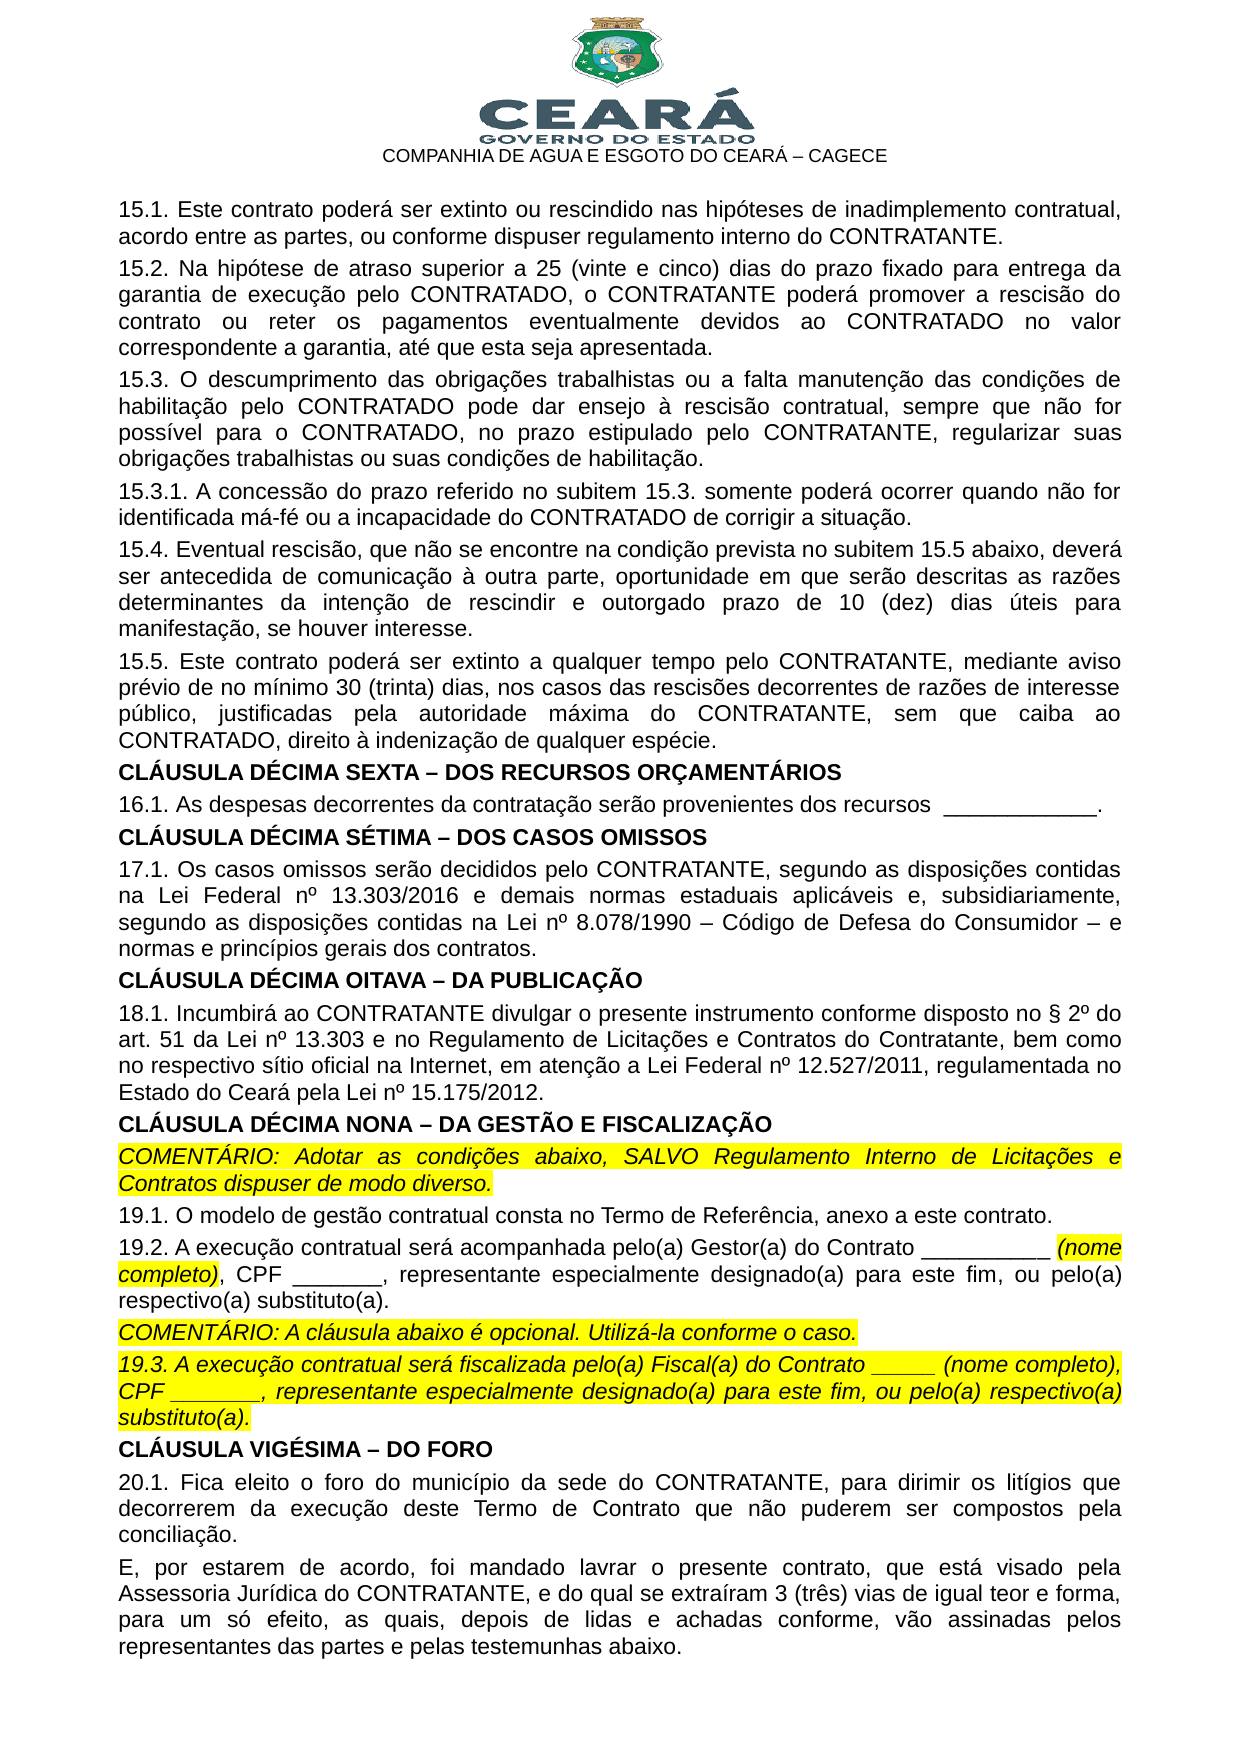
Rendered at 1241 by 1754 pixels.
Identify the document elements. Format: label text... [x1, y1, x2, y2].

text 20.1. Fica eleito o foro do município da sede do CONTRATANTE, para dirimir os litígios que decorrerem da execução deste Termo de Contrato que não puderem ser compostos pela conciliação. [118, 1469, 1122, 1548]
text 19.1. O modelo de gestão contratual consta no Termo de Referência, anexo a este contrato. [118, 1202, 1122, 1228]
text 18.1. Incumbirá ao CONTRATANTE divulgar o presente instrumento conforme disposto no § 2º do art. 51 da Lei nº 13.303 e no Regulamento de Licitações e Contratos do Contratante, bem como no respectivo sítio oficial na Internet, em atenção a Lei Federal nº 12.527/2011, regulamentada no Estado do Ceará pela Lei nº 15.175/2012. [118, 999, 1122, 1105]
text CLÁUSULA VIGÉSIMA – DO FORO [118, 1436, 1122, 1463]
text 15.4. Eventual rescisão, que não se encontre na condição prevista no subitem 15.5 abaixo, deverá ser antecedida de comunicação à outra parte, oportunidade em que serão descritas as razões determinantes da intenção de rescindir e outorgado prazo de 10 (dez) dias úteis para manifestação, se houver interesse. [118, 536, 1122, 642]
text CLÁUSULA DÉCIMA OITAVA – DA PUBLICAÇÃO [118, 967, 1122, 994]
text CLÁUSULA DÉCIMA NONA – DA GESTÃO E FISCALIZAÇÃO [118, 1111, 1122, 1137]
text 17.1. Os casos omissos serão decididos pelo CONTRATANTE, segundo as disposições contidas na Lei Federal nº 13.303/2016 e demais normas estaduais aplicáveis e, subsidiariamente, segundo as disposições contidas na Lei nº 8.078/1990 – Código de Defesa do Consumidor – e normas e princípios gerais dos contratos. [118, 856, 1122, 961]
text 16.1. As despesas decorrentes da contratação serão provenientes dos recursos ____________. [118, 791, 1122, 818]
text CLÁUSULA DÉCIMA SEXTA – DOS RECURSOS ORÇAMENTÁRIOS [118, 759, 1122, 785]
text 15.3.1. A concessão do prazo referido no subitem 15.3. somente poderá ocorrer quando não for identificada má-fé ou a incapacidade do CONTRATADO de corrigir a situação. [118, 478, 1122, 530]
text COMENTÁRIO: Adotar as condições abaixo, SALVO Regulamento Interno de Licitações e Contratos dispuser de modo diverso. [118, 1143, 1122, 1196]
text E, por estarem de acordo, foi mandado lavrar o presente contrato, que está visado pela Assessoria Jurídica do CONTRATANTE, e do qual se extraíram 3 (três) vias de igual teor e forma, para um só efeito, as quais, depois de lidas e achadas conforme, vão assinadas pelos representantes das partes e pelas testemunhas abaixo. [118, 1554, 1122, 1659]
text 15.2. Na hipótese de atraso superior a 25 (vinte e cinco) dias do prazo fixado para entrega da garantia de execução pelo CONTRATADO, o CONTRATANTE poderá promover a rescisão do contrato ou reter os pagamentos eventualmente devidos ao CONTRATADO no valor correspondente a garantia, até que esta seja apresentada. [118, 255, 1122, 360]
text CLÁUSULA DÉCIMA SÉTIMA – DOS CASOS OMISSOS [118, 824, 1122, 850]
text COMENTÁRIO: A cláusula abaixo é opcional. Utilizá-la conforme o caso. [118, 1319, 1122, 1346]
text 15.3. O descumprimento das obrigações trabalhistas ou a falta manutenção das condições de habilitação pelo CONTRATADO pode dar ensejo à rescisão contratual, sempre que não for possível para o CONTRATADO, no prazo estipulado pelo CONTRATANTE, regularizar suas obrigações trabalhistas ou suas condições de habilitação. [118, 366, 1122, 472]
text 19.3. A execução contratual será fiscalizada pelo(a) Fiscal(a) do Contrato _____ (nome completo), CPF _______, representante especialmente designado(a) para este fim, ou pelo(a) respectivo(a) substituto(a). [118, 1351, 1122, 1431]
text 15.5. Este contrato poderá ser extinto a qualquer tempo pelo CONTRATANTE, mediante aviso prévio de no mínimo 30 (trinta) dias, nos casos das rescisões decorrentes de razões de interesse público, justificadas pela autoridade máxima do CONTRATANTE, sem que caiba ao CONTRATADO, direito à indenização de qualquer espécie. [118, 648, 1122, 753]
picture [453, 12, 782, 148]
text 15.1. Este contrato poderá ser extinto ou rescindido nas hipóteses de inadimplemento contratual, acordo entre as partes, ou conforme dispuser regulamento interno do CONTRATANTE. [118, 196, 1122, 249]
text 19.2. A execução contratual será acompanhada pelo(a) Gestor(a) do Contrato __________ (nome completo), CPF _______, representante especialmente designado(a) para este fim, ou pelo(a) respectivo(a) substituto(a). [118, 1234, 1122, 1313]
